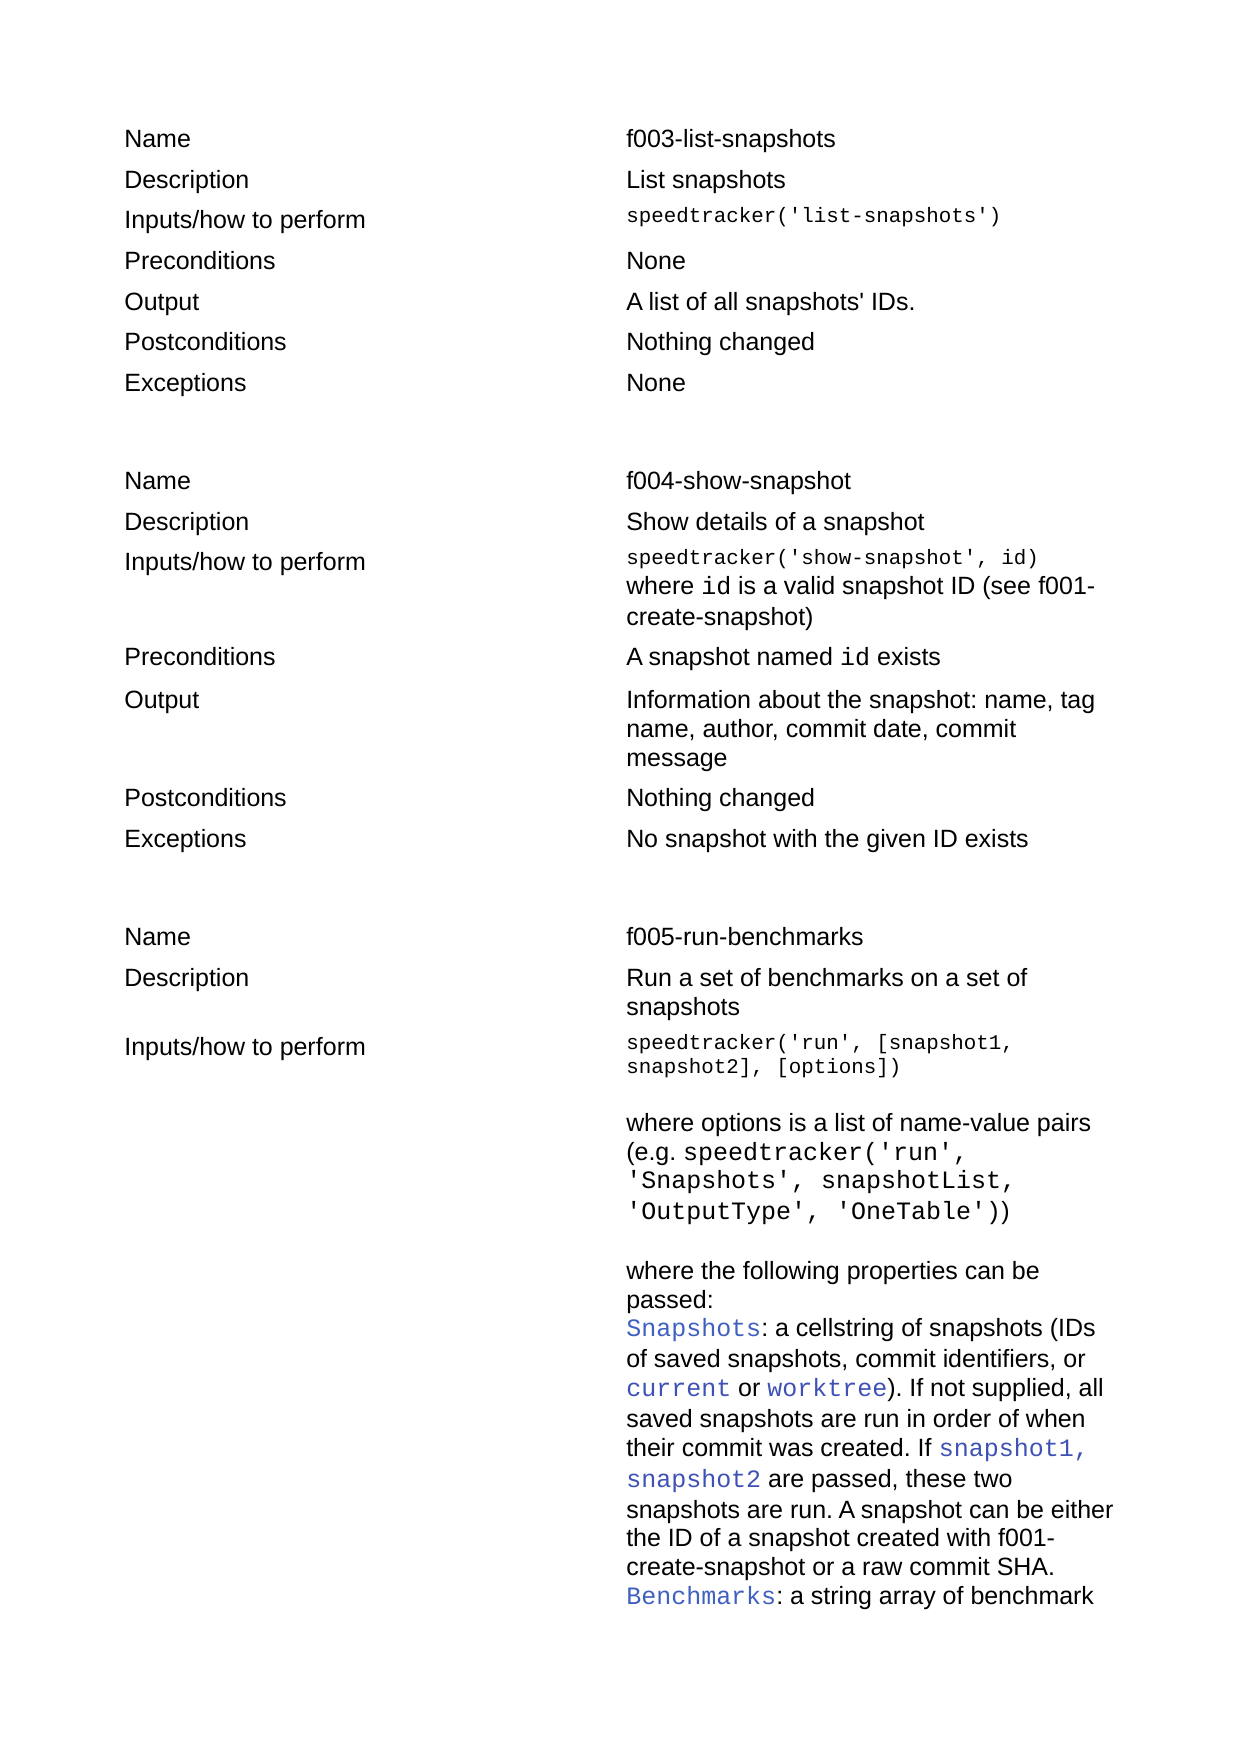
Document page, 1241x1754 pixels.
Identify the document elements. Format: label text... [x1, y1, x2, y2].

table_cell Inputs/how to perform [118, 199, 620, 240]
table_cell Preconditions [118, 636, 620, 679]
table_cell Output [118, 281, 620, 321]
table_header Name [118, 916, 620, 957]
table_cell None [620, 240, 1122, 281]
table_cell Information about the snapshot: name, tag name, author, commit date, commit message [620, 679, 1122, 777]
table_cell List snapshots [620, 159, 1122, 199]
table_cell Run a set of benchmarks on a set of snapshots [620, 957, 1122, 1026]
table_header f005-run-benchmarks [620, 916, 1122, 957]
table_cell Postconditions [118, 778, 620, 818]
table_cell Output [118, 679, 620, 777]
table_cell speedtracker('run', [snapshot1, snapshot2], [options]) where options is a list of name-value pairs (e.g. speedtracker('run', 'Snapshots', snapshotList, 'OutputType', 'OneTable')) where the following properties can be passed: Snapshots: a cellstring of snapshots (IDs of saved snapshots, commit identifiers, or current or worktree). If not supplied, all saved snapshots are run in order of when their commit was created. If snapshot1, snapshot2 are passed, these two snapshots are run. A snapshot can be either the ID of a snapshot created with f001-create-snapshot or a raw commit SHA. Benchmarks: a string array of benchmark [620, 1026, 1122, 1618]
table_header f004-show-snapshot [620, 460, 1122, 501]
table_cell Nothing changed [620, 778, 1122, 818]
table_header Name [118, 118, 620, 159]
table_cell Exceptions [118, 362, 620, 402]
table_cell Preconditions [118, 240, 620, 281]
table_cell Description [118, 501, 620, 541]
table_header f003-list-snapshots [620, 118, 1122, 159]
table_cell No snapshot with the given ID exists [620, 818, 1122, 859]
table_cell Exceptions [118, 818, 620, 859]
table_cell Postconditions [118, 321, 620, 362]
table_cell Nothing changed [620, 321, 1122, 362]
table_cell None [620, 362, 1122, 402]
table_cell Inputs/how to perform [118, 541, 620, 636]
table_cell A list of all snapshots' IDs. [620, 281, 1122, 321]
table_cell Description [118, 159, 620, 199]
table_cell A snapshot named id exists [620, 636, 1122, 679]
table_cell Show details of a snapshot [620, 501, 1122, 541]
table_header Name [118, 460, 620, 501]
table_cell speedtracker('show-snapshot', id) where id is a valid snapshot ID (see f001-create-snapshot) [620, 541, 1122, 636]
table_cell Inputs/how to perform [118, 1026, 620, 1618]
table_cell Description [118, 957, 620, 1026]
table_cell speedtracker('list-snapshots') [620, 199, 1122, 240]
